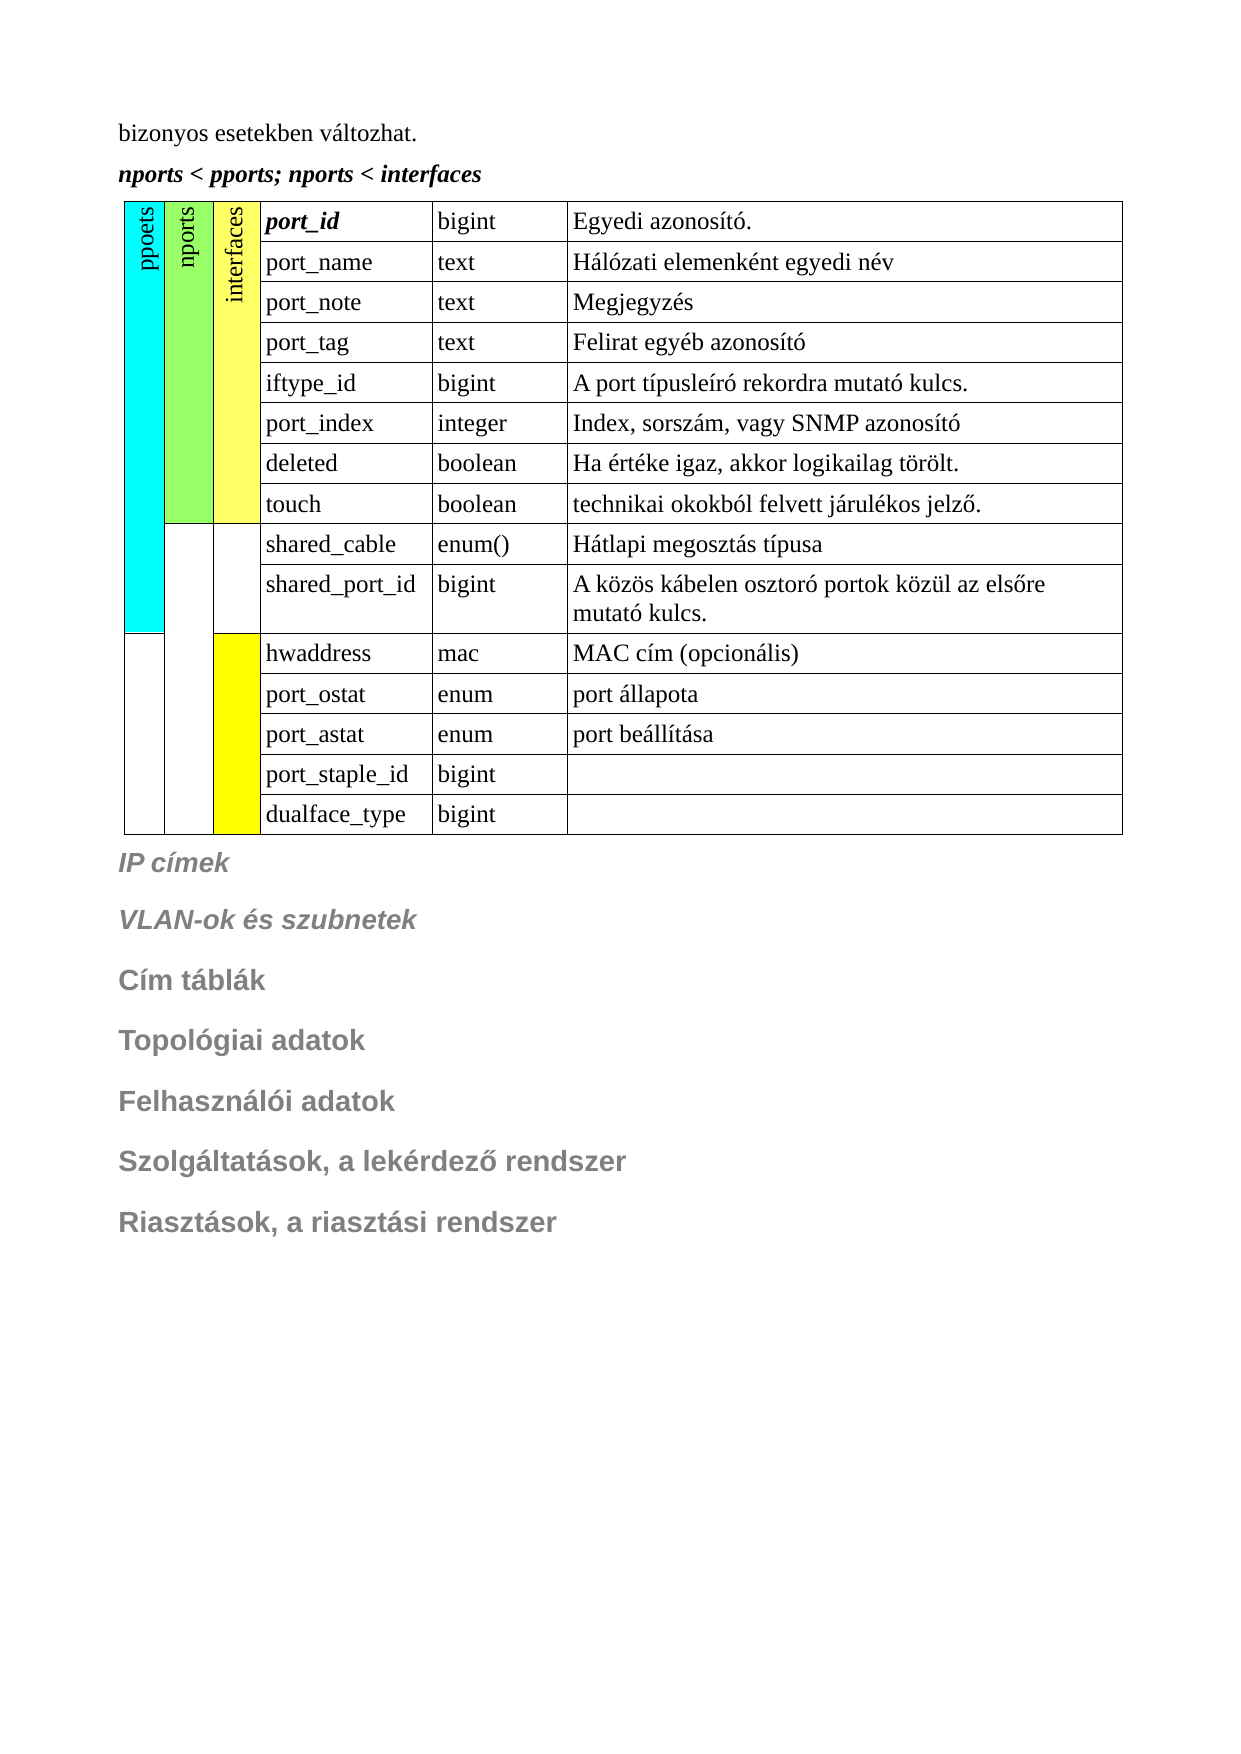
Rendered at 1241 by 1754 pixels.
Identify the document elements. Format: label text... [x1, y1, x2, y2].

table_cell touch [261, 484, 432, 523]
table_cell bigint [433, 755, 567, 794]
table_header interfaces [214, 202, 260, 523]
table_cell technikai okokból felvett járulékos jelző. [568, 484, 1122, 523]
table_cell Felirat egyéb azonosító [568, 323, 1122, 362]
subtitle Szolgáltatások, a lekérdező rendszer [118, 1144, 1122, 1178]
table_header ppoets [125, 202, 164, 632]
text nports < pports; nports < interfaces [118, 159, 1122, 188]
table_cell [125, 634, 164, 834]
table_cell Index, sorszám, vagy SNMP azonosító [568, 403, 1122, 442]
table_header port_id [261, 202, 432, 241]
table_cell text [433, 323, 567, 362]
subtitle Topológiai adatok [118, 1023, 1122, 1057]
table_cell bigint [433, 363, 567, 402]
table_cell port beállítása [568, 714, 1122, 753]
table_cell shared_cable [261, 524, 432, 563]
table_cell boolean [433, 484, 567, 523]
table_cell mac [433, 634, 567, 673]
table_cell port_staple_id [261, 755, 432, 794]
subtitle VLAN-ok és szubnetek [118, 903, 1122, 935]
table_cell dualface_type [261, 795, 432, 834]
table_cell [568, 755, 1122, 794]
table_cell hwaddress [261, 634, 432, 673]
text bizonyos esetekben változhat. [118, 118, 1122, 147]
table_cell iftype_id [261, 363, 432, 402]
table_cell port_index [261, 403, 432, 442]
table_cell port_ostat [261, 674, 432, 713]
table_cell Hátlapi megosztás típusa [568, 524, 1122, 563]
table_cell bigint [433, 795, 567, 834]
table_cell Megjegyzés [568, 282, 1122, 322]
table_cell port_tag [261, 323, 432, 362]
subtitle Cím táblák [118, 962, 1122, 996]
table_cell enum() [433, 524, 567, 563]
table_cell [568, 795, 1122, 834]
table_cell enum [433, 714, 567, 753]
table_cell deleted [261, 444, 432, 483]
subtitle Felhasználói adatok [118, 1084, 1122, 1117]
table_cell port_name [261, 242, 432, 281]
table_cell bigint [433, 565, 567, 632]
table_cell boolean [433, 444, 567, 483]
subtitle Riasztások, a riasztási rendszer [118, 1205, 1122, 1238]
table_cell shared_port_id [261, 565, 432, 632]
table_cell integer [433, 403, 567, 442]
table_cell MAC cím (opcionális) [568, 634, 1122, 673]
table_cell port_note [261, 282, 432, 322]
table_cell enum [433, 674, 567, 713]
table_cell A port típusleíró rekordra mutató kulcs. [568, 363, 1122, 402]
table_cell port_astat [261, 714, 432, 753]
table_cell A közös kábelen osztoró portok közül az elsőre mutató kulcs. [568, 565, 1122, 632]
table_cell text [433, 242, 567, 281]
table_cell text [433, 282, 567, 322]
table_header nports [165, 202, 213, 523]
table_header bigint [433, 202, 567, 241]
table_cell Hálózati elemenként egyedi név [568, 242, 1122, 281]
table_cell [214, 634, 260, 834]
table_cell port állapota [568, 674, 1122, 713]
table_cell Ha értéke igaz, akkor logikailag törölt. [568, 444, 1122, 483]
table_cell [165, 524, 213, 834]
table_header Egyedi azonosító. [568, 202, 1122, 241]
table_cell [214, 524, 260, 632]
subtitle IP címek [118, 847, 1122, 878]
